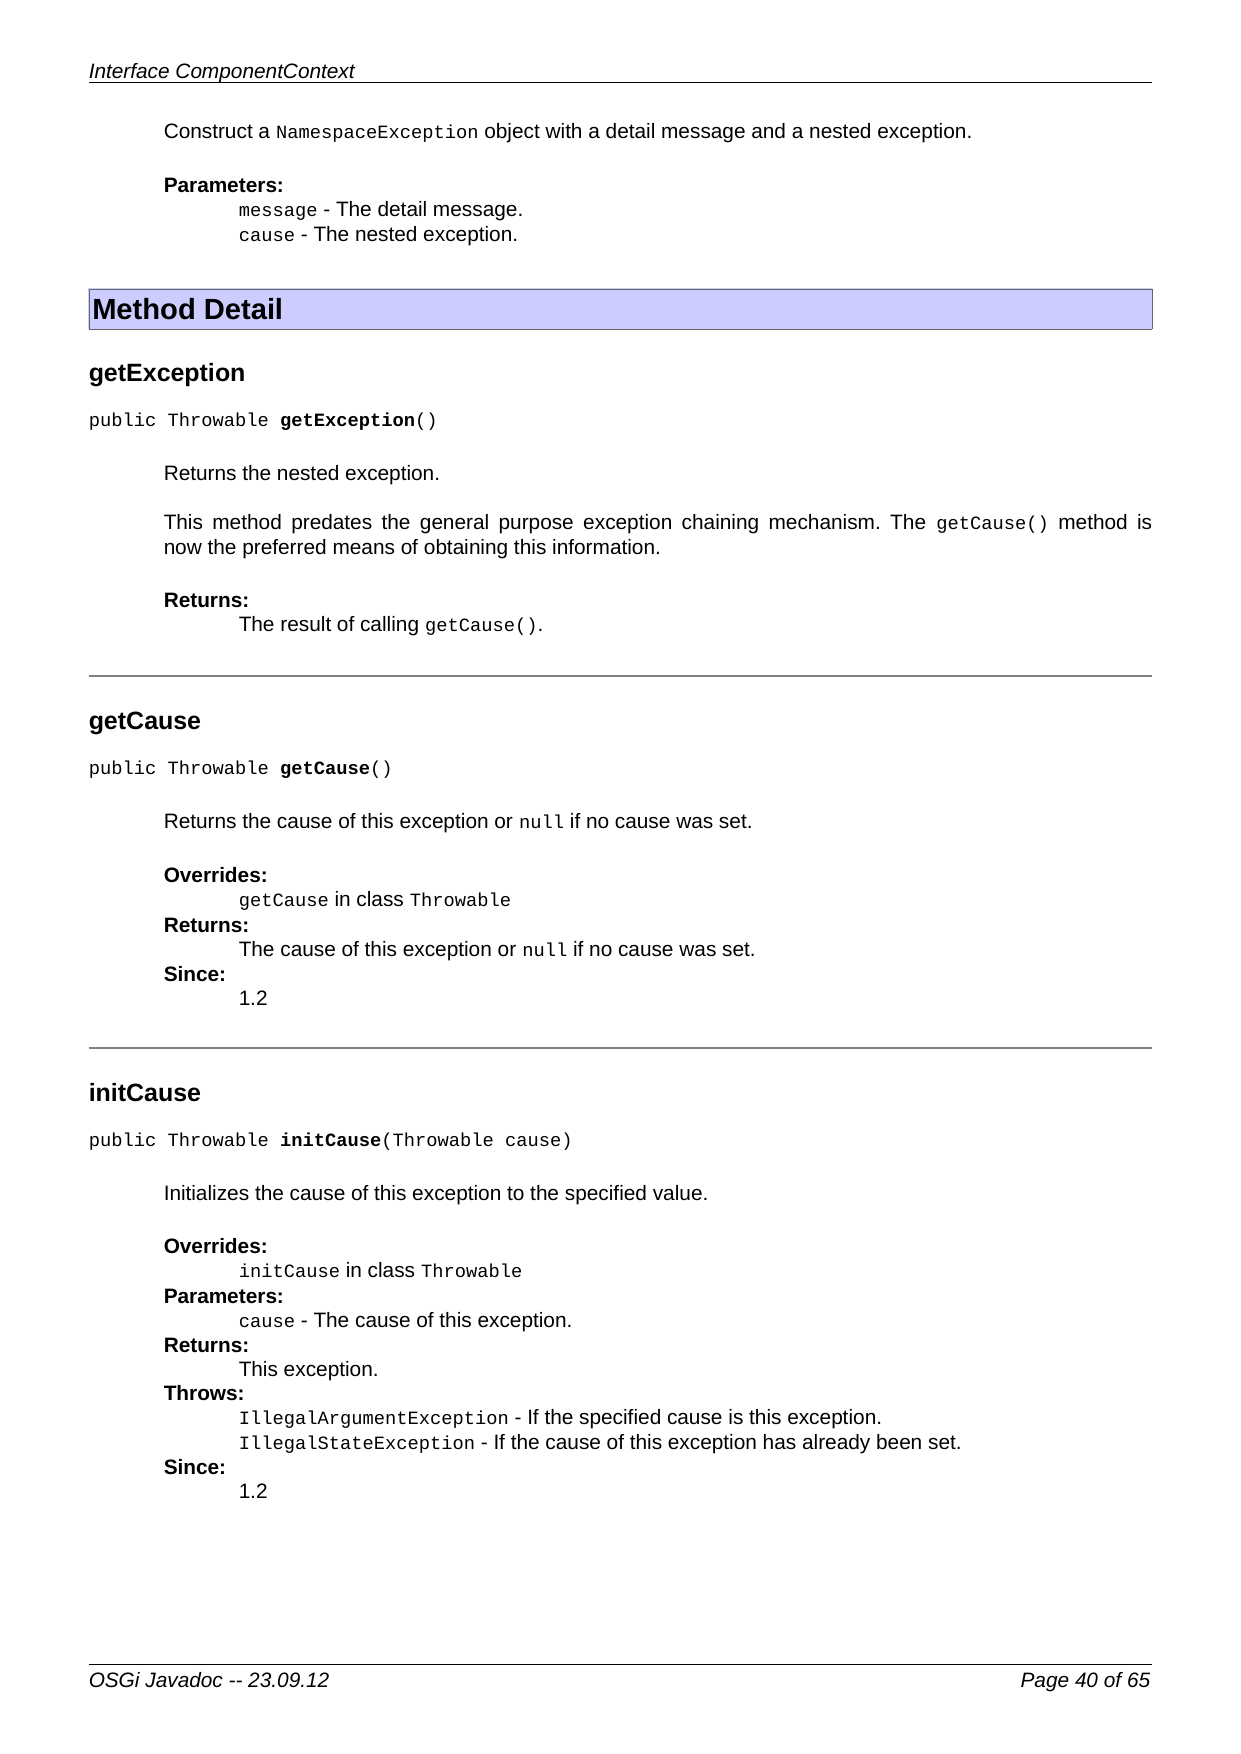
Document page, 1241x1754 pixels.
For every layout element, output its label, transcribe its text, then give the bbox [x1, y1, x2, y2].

text Returns: [163, 912, 1152, 936]
subtitle getCause [88, 706, 1152, 734]
text The cause of this exception or null if no cause was set. [238, 936, 1152, 962]
text cause - The nested exception. [238, 222, 1152, 247]
text 1.2 [238, 986, 1152, 1009]
text Overrides: [163, 1234, 1152, 1258]
text message - The detail message. [238, 197, 1152, 222]
text Overrides: [163, 863, 1152, 887]
text Initializes the cause of this exception to the specified value. [163, 1181, 1152, 1205]
text initCause in class Throwable [238, 1258, 1152, 1283]
text 1.2 [238, 1479, 1152, 1503]
text Parameters: [163, 173, 1152, 197]
subtitle Method Detail [90, 290, 1152, 329]
text getCause in class Throwable [238, 887, 1152, 912]
text Returns: [163, 588, 1152, 612]
text public Throwable getCause() [88, 758, 1152, 780]
text Returns the cause of this exception or null if no cause was set. [163, 809, 1152, 834]
text Returns the nested exception. [163, 461, 1152, 485]
text Parameters: [163, 1283, 1152, 1307]
text This method predates the general purpose exception chaining mechanism. The getCause() method is now the preferred means of obtaining this information. [163, 510, 1152, 559]
subtitle getException [88, 358, 1152, 386]
text Throws: [163, 1381, 1152, 1404]
text The result of calling getCause(). [238, 612, 1152, 637]
text Since: [163, 1455, 1152, 1479]
text IllegalStateException - If the cause of this exception has already been set. [238, 1430, 1152, 1455]
text This exception. [238, 1357, 1152, 1381]
subtitle initCause [88, 1078, 1152, 1107]
text public Throwable initCause(Throwable cause) [88, 1131, 1152, 1152]
text public Throwable getException() [88, 411, 1152, 432]
text cause - The cause of this exception. [238, 1307, 1152, 1333]
text Returns: [163, 1333, 1152, 1357]
text Construct a NamespaceException object with a detail message and a nested exception. [163, 118, 1152, 144]
text IllegalArgumentException - If the specified cause is this exception. [238, 1404, 1152, 1430]
text Since: [163, 962, 1152, 986]
